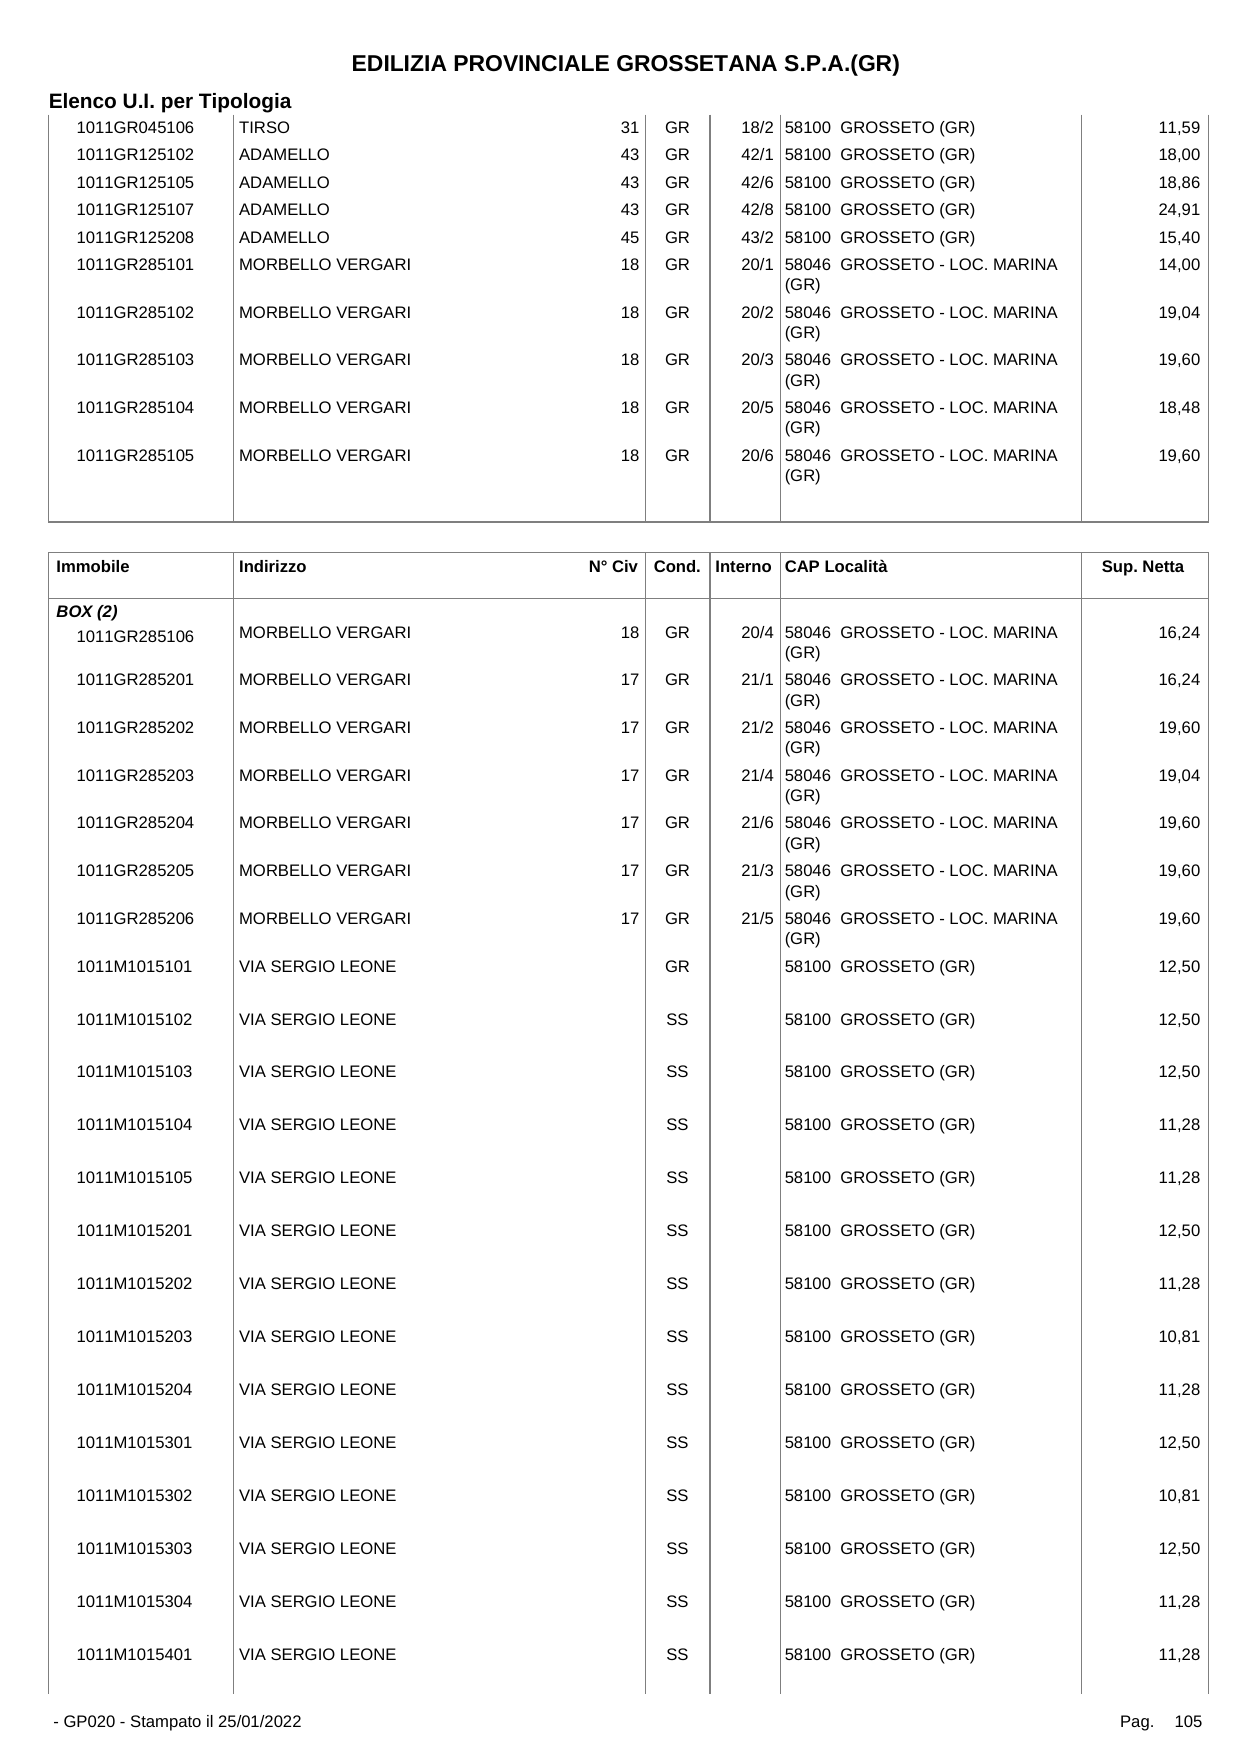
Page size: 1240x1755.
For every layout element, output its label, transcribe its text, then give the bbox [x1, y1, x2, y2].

table_cell 58046 GROSSETO - LOC. MARINA (GR) [781, 762, 1081, 810]
table_cell 18 [589, 395, 645, 442]
table_cell 19,04 [1082, 299, 1208, 347]
table_cell 19,60 [1082, 347, 1208, 394]
table_cell 58100 GROSSETO (GR) [781, 1112, 1081, 1165]
table_cell [711, 1535, 780, 1588]
table_header Cond. [646, 553, 709, 598]
table_cell 19,04 [1082, 762, 1208, 810]
table_cell 58100 GROSSETO (GR) [781, 1059, 1081, 1112]
table_cell VIA SERGIO LEONE [234, 1218, 588, 1271]
table_header N° Civ [589, 553, 645, 598]
table_cell 20/1 [711, 251, 780, 299]
table_cell MORBELLO VERGARI [234, 299, 588, 347]
table_cell 58100 GROSSETO (GR) [781, 1218, 1081, 1271]
table_cell SS [646, 1271, 709, 1323]
table_cell 21/2 [711, 715, 780, 762]
table_cell 58100 GROSSETO (GR) [781, 1588, 1081, 1641]
table_cell 1011GR125208 [49, 224, 233, 251]
table_cell GR [646, 224, 709, 251]
table_header CAP Località [781, 553, 1081, 598]
table_cell ADAMELLO [234, 224, 588, 251]
table_cell 19,60 [1082, 715, 1208, 762]
table_cell 1011M1015301 [49, 1429, 233, 1482]
table_header Indirizzo [234, 553, 588, 598]
table_cell [589, 1218, 645, 1271]
table_cell [711, 1059, 780, 1112]
table_cell 58100 GROSSETO (GR) [781, 1482, 1081, 1535]
table_cell [589, 1429, 645, 1482]
table_cell 58100 GROSSETO (GR) [781, 224, 1081, 251]
table_cell 14,00 [1082, 251, 1208, 299]
table_cell GR [646, 115, 709, 142]
table_cell 45 [589, 224, 645, 251]
table_cell [711, 1376, 780, 1429]
table_cell SS [646, 1006, 709, 1059]
table_cell GR [646, 667, 709, 714]
table_cell 58100 GROSSETO (GR) [781, 1006, 1081, 1059]
table_cell 58100 GROSSETO (GR) [781, 197, 1081, 224]
table_cell 1011GR285101 [49, 251, 233, 299]
table_cell [589, 1376, 645, 1429]
table_cell GR [646, 395, 709, 442]
table_cell VIA SERGIO LEONE [234, 1482, 588, 1535]
table_cell TIRSO [234, 115, 588, 142]
table_cell SS [646, 1112, 709, 1165]
table_cell 10,81 [1082, 1324, 1208, 1376]
table_cell [711, 1006, 780, 1059]
table_cell 11,28 [1082, 1376, 1208, 1429]
table_cell 58100 GROSSETO (GR) [781, 169, 1081, 197]
table_cell 11,59 [1082, 115, 1208, 142]
table_cell 19,60 [1082, 858, 1208, 905]
table_cell [589, 1535, 645, 1588]
table_cell [711, 953, 780, 1006]
table_cell 43 [589, 142, 645, 169]
table_cell 58046 GROSSETO - LOC. MARINA (GR) [781, 251, 1081, 299]
table_cell MORBELLO VERGARI [234, 905, 588, 953]
table_cell 42/6 [711, 169, 780, 197]
table_cell SS [646, 1324, 709, 1376]
table_cell MORBELLO VERGARI [234, 442, 588, 521]
table_cell [589, 1271, 645, 1323]
table_cell 58046 GROSSETO - LOC. MARINA (GR) [781, 858, 1081, 905]
table_cell [711, 1324, 780, 1376]
table_cell 20/5 [711, 395, 780, 442]
table_cell [589, 1641, 645, 1694]
table_cell 21/1 [711, 667, 780, 714]
table_cell 1011M1015103 [49, 1059, 233, 1112]
table_cell 1011GR285105 [49, 442, 233, 521]
table_cell VIA SERGIO LEONE [234, 1535, 588, 1588]
table_cell 11,28 [1082, 1165, 1208, 1218]
table_cell 1011M1015201 [49, 1218, 233, 1271]
table_cell GR [646, 442, 709, 521]
table_cell ADAMELLO [234, 142, 588, 169]
table_cell 43/2 [711, 224, 780, 251]
table_cell 58100 GROSSETO (GR) [781, 142, 1081, 169]
table_cell [589, 1588, 645, 1641]
table_cell 58046 GROSSETO - LOC. MARINA (GR) [781, 347, 1081, 394]
table_cell MORBELLO VERGARI [234, 667, 588, 714]
table_cell GR [646, 858, 709, 905]
table_cell 1011GR045106 [49, 115, 233, 142]
table_cell [589, 1165, 645, 1218]
table_cell GR [646, 197, 709, 224]
table_cell 58100 GROSSETO (GR) [781, 1324, 1081, 1376]
table_cell MORBELLO VERGARI [234, 858, 588, 905]
table_cell 18 [589, 299, 645, 347]
table_cell [711, 1218, 780, 1271]
table_cell [589, 953, 645, 1006]
table_cell 19,60 [1082, 442, 1208, 521]
table_cell 19,60 [1082, 810, 1208, 858]
table_cell 1011GR125105 [49, 169, 233, 197]
table_cell 17 [589, 810, 645, 858]
table_cell 1011GR285104 [49, 395, 233, 442]
table_cell ADAMELLO [234, 197, 588, 224]
table_cell 17 [589, 715, 645, 762]
table_cell VIA SERGIO LEONE [234, 1641, 588, 1694]
table_cell 42/1 [711, 142, 780, 169]
table_cell 11,28 [1082, 1641, 1208, 1694]
table_cell ADAMELLO [234, 169, 588, 197]
table_cell 58100 GROSSETO (GR) [781, 1429, 1081, 1482]
table_cell VIA SERGIO LEONE [234, 1165, 588, 1218]
table_cell 58046 GROSSETO - LOC. MARINA (GR) [781, 905, 1081, 953]
table_cell [711, 1112, 780, 1165]
table_cell 20/4 [711, 599, 780, 667]
table_cell BOX (2) 1011GR285106 [49, 599, 233, 667]
table_cell 1011GR285203 [49, 762, 233, 810]
table_cell 1011M1015101 [49, 953, 233, 1006]
table_cell 18 [589, 442, 645, 521]
table_cell [711, 1271, 780, 1323]
table_cell 58046 GROSSETO - LOC. MARINA (GR) [781, 395, 1081, 442]
table_cell GR [646, 299, 709, 347]
table_cell SS [646, 1059, 709, 1112]
table_cell MORBELLO VERGARI [234, 395, 588, 442]
table_cell 21/3 [711, 858, 780, 905]
table_cell VIA SERGIO LEONE [234, 1324, 588, 1376]
table_cell 17 [589, 762, 645, 810]
table_cell 1011M1015304 [49, 1588, 233, 1641]
table_cell VIA SERGIO LEONE [234, 1376, 588, 1429]
table_cell GR [646, 599, 709, 667]
table_cell GR [646, 715, 709, 762]
table_cell SS [646, 1641, 709, 1694]
table_cell 17 [589, 858, 645, 905]
table_cell GR [646, 905, 709, 953]
table_cell [711, 1482, 780, 1535]
table_cell 58046 GROSSETO - LOC. MARINA (GR) [781, 667, 1081, 714]
table_cell [711, 1165, 780, 1218]
table_cell 21/4 [711, 762, 780, 810]
table_cell 1011GR285204 [49, 810, 233, 858]
table_cell [711, 1588, 780, 1641]
table_cell 58046 GROSSETO - LOC. MARINA (GR) [781, 299, 1081, 347]
table_cell SS [646, 1165, 709, 1218]
table_cell VIA SERGIO LEONE [234, 1588, 588, 1641]
table_cell 1011M1015401 [49, 1641, 233, 1694]
table_cell 17 [589, 905, 645, 953]
table_cell 1011GR285102 [49, 299, 233, 347]
table_cell 1011M1015102 [49, 1006, 233, 1059]
table_cell SS [646, 1588, 709, 1641]
table_cell 1011M1015303 [49, 1535, 233, 1588]
table_cell VIA SERGIO LEONE [234, 1112, 588, 1165]
table_cell VIA SERGIO LEONE [234, 1059, 588, 1112]
table_cell MORBELLO VERGARI [234, 347, 588, 394]
table_cell 43 [589, 197, 645, 224]
table_cell 58100 GROSSETO (GR) [781, 115, 1081, 142]
table_header Interno [711, 553, 780, 598]
table_cell 12,50 [1082, 1006, 1208, 1059]
table_cell [589, 1112, 645, 1165]
table_cell 21/6 [711, 810, 780, 858]
table_cell [589, 1482, 645, 1535]
table_cell 1011M1015104 [49, 1112, 233, 1165]
table_cell VIA SERGIO LEONE [234, 1006, 588, 1059]
table_cell 1011GR285205 [49, 858, 233, 905]
table_cell GR [646, 762, 709, 810]
table_cell SS [646, 1429, 709, 1482]
table_cell 1011M1015105 [49, 1165, 233, 1218]
table_cell GR [646, 251, 709, 299]
table_cell VIA SERGIO LEONE [234, 1429, 588, 1482]
table_cell 42/8 [711, 197, 780, 224]
table_cell 1011M1015302 [49, 1482, 233, 1535]
table_cell 31 [589, 115, 645, 142]
table_cell [711, 1641, 780, 1694]
table_cell GR [646, 142, 709, 169]
table_cell 12,50 [1082, 1429, 1208, 1482]
table_cell 1011GR285202 [49, 715, 233, 762]
table_cell 1011M1015203 [49, 1324, 233, 1376]
table_cell 10,81 [1082, 1482, 1208, 1535]
table_cell 18 [589, 251, 645, 299]
table_cell 1011M1015204 [49, 1376, 233, 1429]
table_cell 18,86 [1082, 169, 1208, 197]
table_cell SS [646, 1218, 709, 1271]
table_cell GR [646, 347, 709, 394]
table_cell 12,50 [1082, 1059, 1208, 1112]
table_cell 58046 GROSSETO - LOC. MARINA (GR) [781, 810, 1081, 858]
table_cell 11,28 [1082, 1271, 1208, 1323]
table_cell GR [646, 169, 709, 197]
table_cell SS [646, 1535, 709, 1588]
table_cell MORBELLO VERGARI [234, 810, 588, 858]
table_cell GR [646, 810, 709, 858]
table_cell 18,48 [1082, 395, 1208, 442]
table_cell MORBELLO VERGARI [234, 251, 588, 299]
table_cell 18 [589, 347, 645, 394]
table_cell 19,60 [1082, 905, 1208, 953]
table_cell 58100 GROSSETO (GR) [781, 1271, 1081, 1323]
table_cell 58046 GROSSETO - LOC. MARINA (GR) [781, 715, 1081, 762]
table_cell 1011GR285206 [49, 905, 233, 953]
table_cell 12,50 [1082, 1218, 1208, 1271]
table_cell 24,91 [1082, 197, 1208, 224]
table_cell VIA SERGIO LEONE [234, 953, 588, 1006]
table_cell GR [646, 953, 709, 1006]
table_cell 16,24 [1082, 667, 1208, 714]
table_cell 58100 GROSSETO (GR) [781, 1535, 1081, 1588]
table_cell 58100 GROSSETO (GR) [781, 1376, 1081, 1429]
table_cell VIA SERGIO LEONE [234, 1271, 588, 1323]
table_cell 11,28 [1082, 1112, 1208, 1165]
table_cell SS [646, 1376, 709, 1429]
table_cell 12,50 [1082, 1535, 1208, 1588]
table_header Immobile [49, 553, 233, 598]
table_cell 18/2 [711, 115, 780, 142]
table_cell 58100 GROSSETO (GR) [781, 1641, 1081, 1694]
table_cell 1011M1015202 [49, 1271, 233, 1323]
table_cell MORBELLO VERGARI [234, 599, 588, 667]
table_cell MORBELLO VERGARI [234, 762, 588, 810]
table_cell 58046 GROSSETO - LOC. MARINA (GR) [781, 599, 1081, 667]
table_cell 58100 GROSSETO (GR) [781, 953, 1081, 1006]
table_cell [589, 1324, 645, 1376]
table_cell 17 [589, 667, 645, 714]
table_cell MORBELLO VERGARI [234, 715, 588, 762]
table_cell SS [646, 1482, 709, 1535]
table_cell 18,00 [1082, 142, 1208, 169]
table_cell [589, 1006, 645, 1059]
table_cell 20/3 [711, 347, 780, 394]
table_cell 21/5 [711, 905, 780, 953]
table_header Sup. Netta [1082, 553, 1208, 598]
table_cell 1011GR285103 [49, 347, 233, 394]
table_cell [589, 1059, 645, 1112]
table_cell 20/6 [711, 442, 780, 521]
table_cell 43 [589, 169, 645, 197]
table_cell 1011GR125107 [49, 197, 233, 224]
table_cell 15,40 [1082, 224, 1208, 251]
table_cell 12,50 [1082, 953, 1208, 1006]
table_cell 16,24 [1082, 599, 1208, 667]
table_cell 1011GR125102 [49, 142, 233, 169]
table_cell 1011GR285201 [49, 667, 233, 714]
table_cell 11,28 [1082, 1588, 1208, 1641]
table_cell 58046 GROSSETO - LOC. MARINA (GR) [781, 442, 1081, 521]
table_cell 18 [589, 599, 645, 667]
table_cell 58100 GROSSETO (GR) [781, 1165, 1081, 1218]
table_cell [711, 1429, 780, 1482]
table_cell 20/2 [711, 299, 780, 347]
